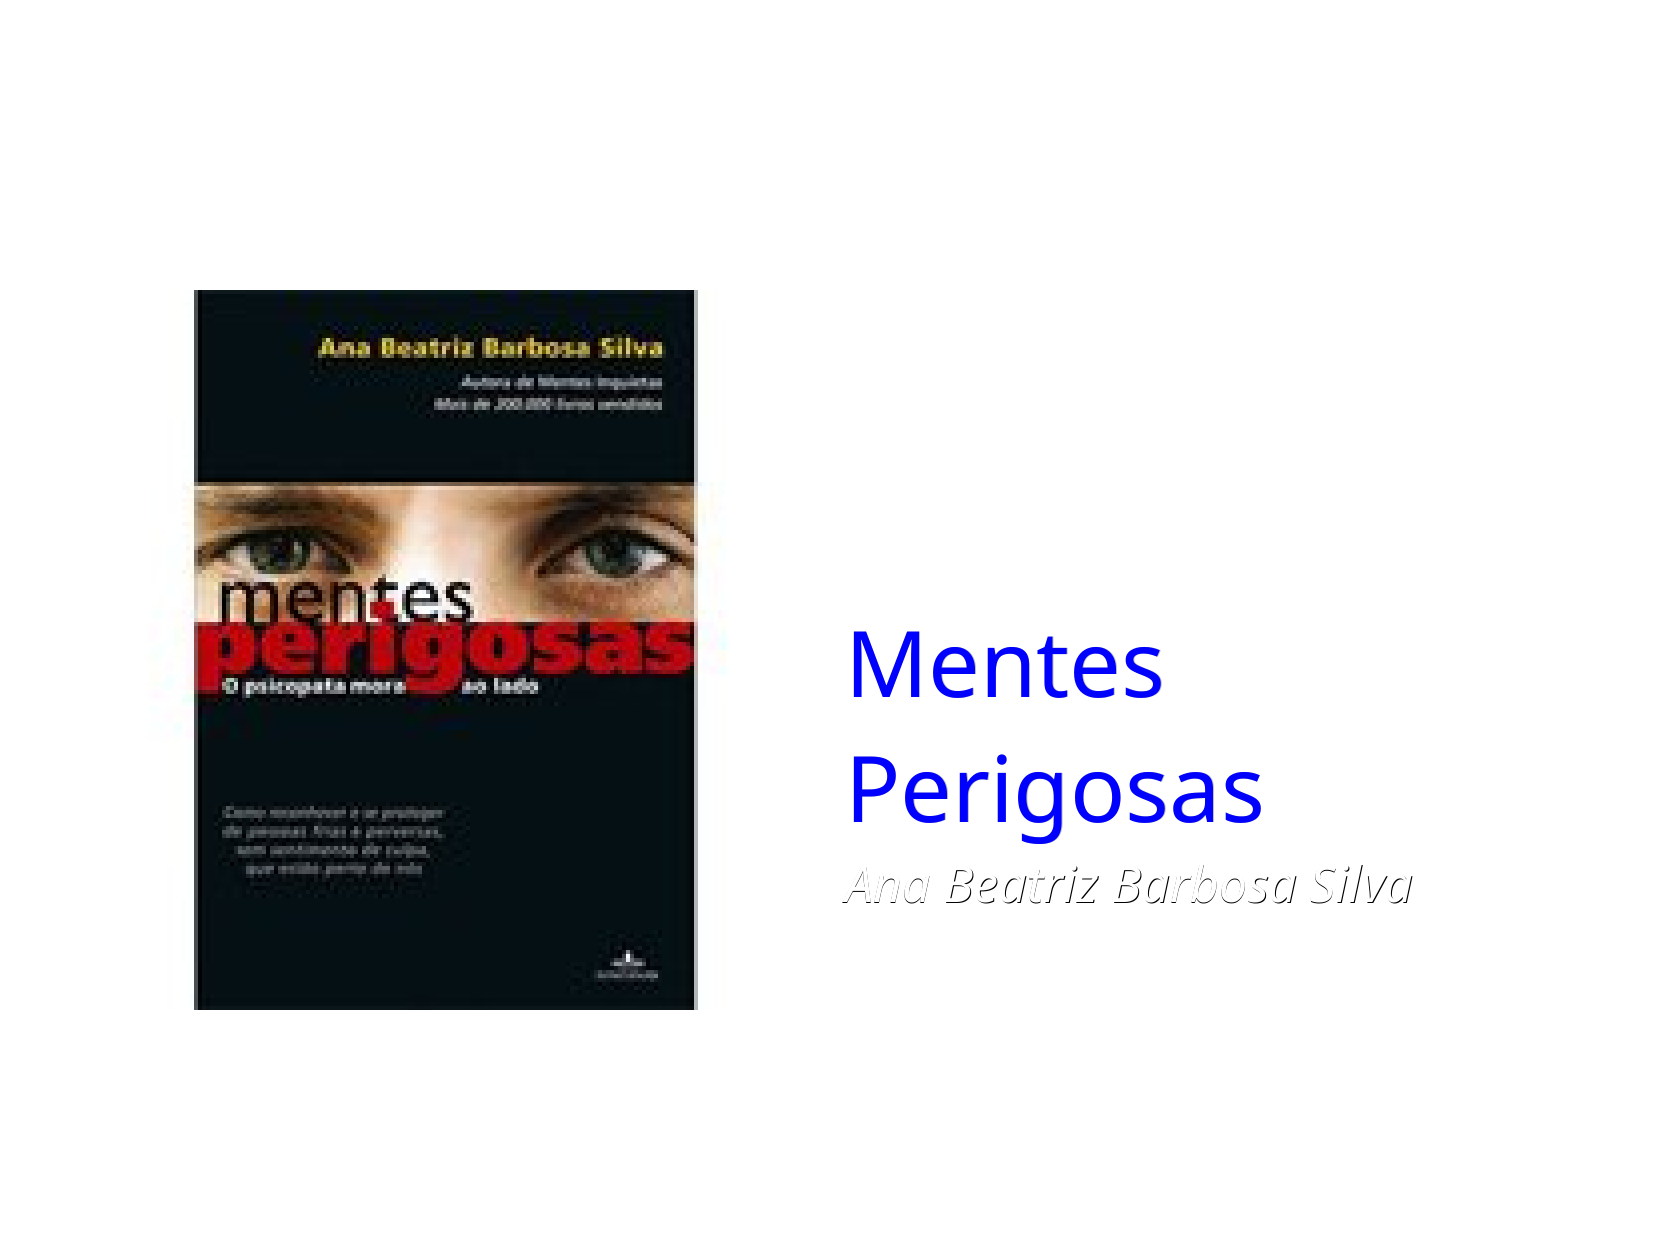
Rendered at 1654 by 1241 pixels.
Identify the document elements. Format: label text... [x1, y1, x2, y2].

picture [86, 290, 806, 1010]
list Mentes Perigosas Ana Beatriz Barbosa Silva [845, 290, 1572, 1094]
